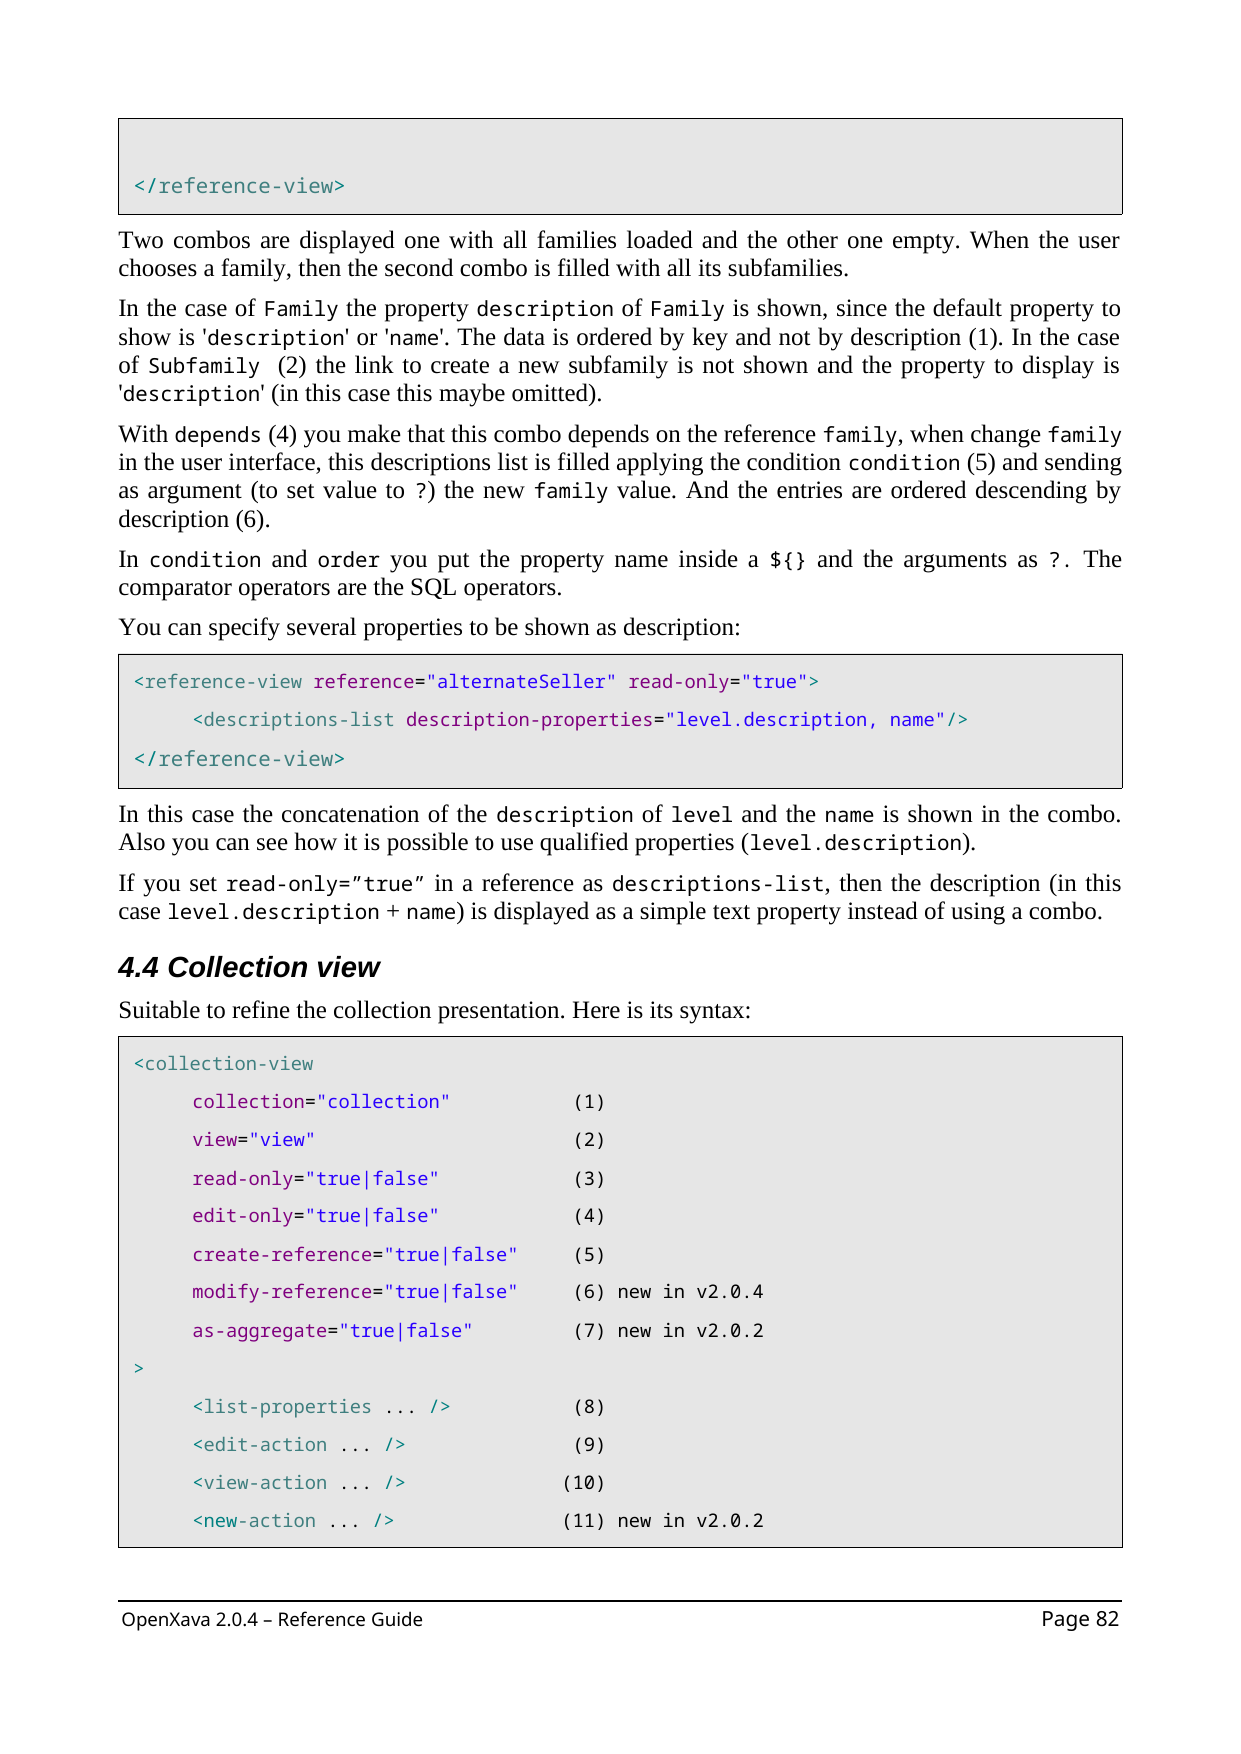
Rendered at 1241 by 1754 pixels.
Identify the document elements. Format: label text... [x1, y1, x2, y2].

text <collection-view [119, 1037, 1122, 1074]
text </reference-view> [119, 729, 1122, 788]
text In condition and order you put the property name inside a ${} and the arguments as ?. The comparator operators are the SQL operators. [118, 545, 1122, 601]
text collection="collection" (1) [119, 1074, 1122, 1112]
text read-only="true|false" (3) [119, 1150, 1122, 1188]
text view="view" (2) [119, 1112, 1122, 1150]
text [119, 119, 1122, 156]
subtitle Collection view [118, 951, 1122, 983]
text as-aggregate="true|false" (7) new in v2.0.2 [119, 1302, 1122, 1340]
text In the case of Family the property description of Family is shown, since the default property to show is 'description' or 'name'. The data is ordered by key and not by description (1). In the case of Subfamily (2) the link to create a new subfamily is not shown and the property to display is 'description' (in this case this maybe omitted). [118, 294, 1122, 407]
text Two combos are displayed one with all families loaded and the other one empty. When the user chooses a family, then the second combo is filled with all its subfamilies. [118, 227, 1122, 282]
text You can specify several properties to be shown as description: [118, 613, 1122, 641]
text Suitable to refine the collection presentation. Here is its syntax: [118, 996, 1122, 1023]
text If you set read-only=”true” in a reference as descriptions-list, then the description (in this case level.description + name) is displayed as a simple text property instead of using a combo. [118, 869, 1122, 926]
text In this case the concatenation of the description of level and the name is shown in the combo. Also you can see how it is possible to use qualified properties (level.description). [118, 800, 1122, 857]
text <edit-action ... /> (9) [119, 1416, 1122, 1454]
text <view-action ... /> (10) [119, 1454, 1122, 1492]
text <reference-view reference="alternateSeller" read-only="true"> [119, 655, 1122, 692]
text <list-properties ... /> (8) [119, 1378, 1122, 1416]
text <descriptions-list description-properties="level.description, name"/> [119, 692, 1122, 729]
text </reference-view> [119, 156, 1122, 214]
text > [119, 1340, 1122, 1378]
text With depends (4) you make that this combo depends on the reference family, when change family in the user interface, this descriptions list is filled applying the condition condition (5) and sending as argument (to set value to ?) the new family value. And the entries are ordered descending by description (6). [118, 420, 1122, 532]
text create-reference="true|false" (5) [119, 1226, 1122, 1264]
text <new-action ... /> (11) new in v2.0.2 [119, 1492, 1122, 1547]
text edit-only="true|false" (4) [119, 1188, 1122, 1226]
text modify-reference="true|false" (6) new in v2.0.4 [119, 1264, 1122, 1302]
